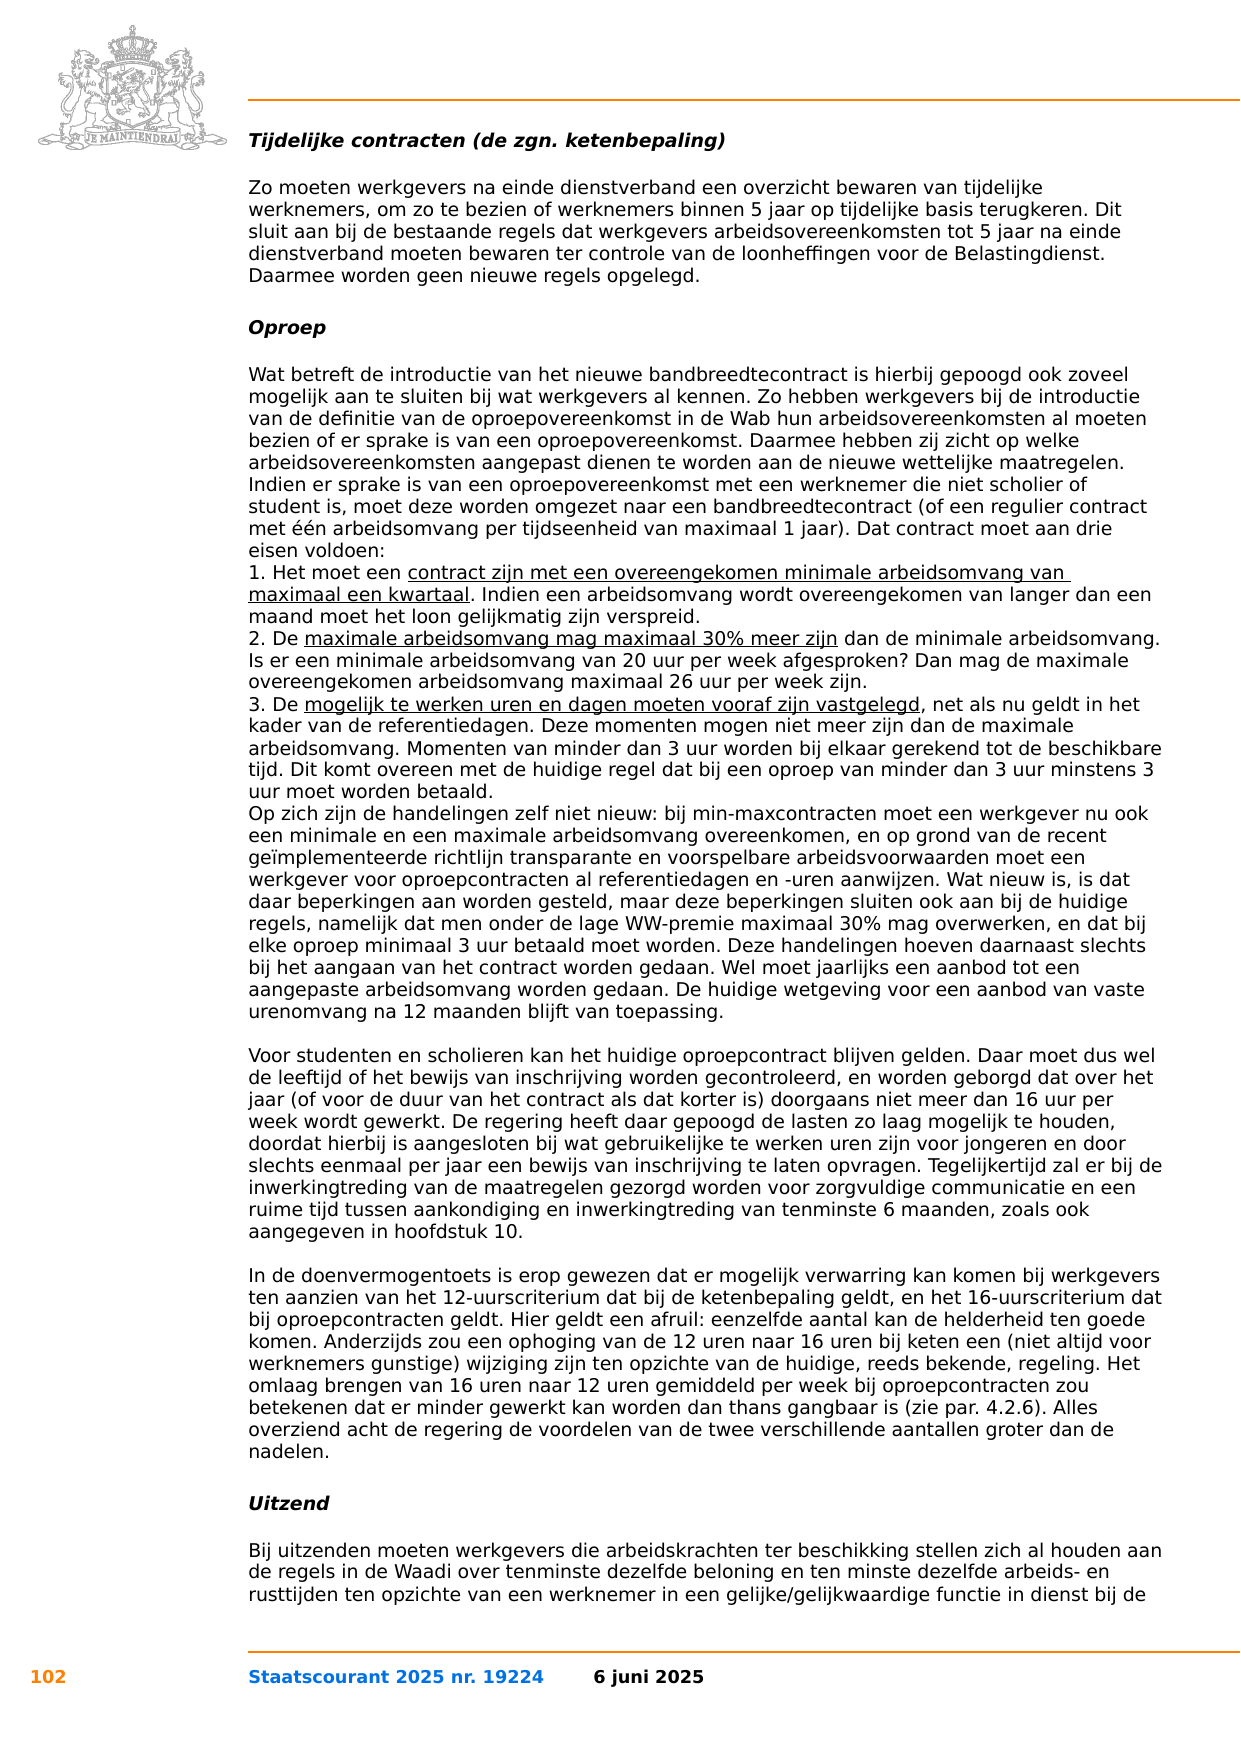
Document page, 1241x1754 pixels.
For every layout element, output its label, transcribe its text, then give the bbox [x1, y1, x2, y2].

subtitle Tijdelijke contracten (de zgn. ketenbepaling) [248, 130, 1163, 152]
text 1. Het moet een contract zijn met een overeengekomen minimale arbeidsomvang van maximaal een kwartaal. Indien een arbeidsomvang wordt overeengekomen van langer dan een maand moet het loon gelijkmatig zijn verspreid. [248, 562, 1163, 627]
subtitle Oproep [248, 317, 1163, 339]
text 3. De mogelijk te werken uren en dagen moeten vooraf zijn vastgelegd, net als nu geldt in het kader van de referentiedagen. Deze momenten mogen niet meer zijn dan de maximale arbeidsomvang. Momenten van minder dan 3 uur worden bij elkaar gerekend tot de beschikbare tijd. Dit komt overeen met de huidige regel dat bij een oproep van minder dan 3 uur minstens 3 uur moet worden betaald. [248, 693, 1163, 803]
text Voor studenten en scholieren kan het huidige oproepcontract blijven gelden. Daar moet dus wel de leeftijd of het bewijs van inschrijving worden gecontroleerd, en worden geborgd dat over het jaar (of voor de duur van het contract als dat korter is) doorgaans niet meer dan 16 uur per week wordt gewerkt. De regering heeft daar gepoogd de lasten zo laag mogelijk te houden, doordat hierbij is aangesloten bij wat gebruikelijke te werken uren zijn voor jongeren en door slechts eenmaal per jaar een bewijs van inschrijving te laten opvragen. Tegelijkertijd zal er bij de inwerkingtreding van de maatregelen gezorgd worden voor zorgvuldige communicatie en een ruime tijd tussen aankondiging en inwerkingtreding van tenminste 6 maanden, zoals ook aangegeven in hoofdstuk 10. [248, 1045, 1163, 1243]
text Wat betreft de introductie van het nieuwe bandbreedtecontract is hierbij gepoogd ook zoveel mogelijk aan te sluiten bij wat werkgevers al kennen. Zo hebben werkgevers bij de introductie van de definitie van de oproepovereenkomst in de Wab hun arbeidsovereenkomsten al moeten bezien of er sprake is van een oproepovereenkomst. Daarmee hebben zij zicht op welke arbeidsovereenkomsten aangepast dienen te worden aan de nieuwe wettelijke maatregelen. Indien er sprake is van een oproepovereenkomst met een werknemer die niet scholier of student is, moet deze worden omgezet naar een bandbreedtecontract (of een regulier contract met één arbeidsomvang per tijdseenheid van maximaal 1 jaar). Dat contract moet aan drie eisen voldoen: [248, 364, 1163, 562]
text Zo moeten werkgevers na einde dienstverband een overzicht bewaren van tijdelijke werknemers, om zo te bezien of werknemers binnen 5 jaar op tijdelijke basis terugkeren. Dit sluit aan bij de bestaande regels dat werkgevers arbeidsovereenkomsten tot 5 jaar na einde dienstverband moeten bewaren ter controle van de loonheffingen voor de Belastingdienst. Daarmee worden geen nieuwe regels opgelegd. [248, 177, 1163, 287]
text Op zich zijn de handelingen zelf niet nieuw: bij min-maxcontracten moet een werkgever nu ook een minimale en een maximale arbeidsomvang overeenkomen, en op grond van de recent geïmplementeerde richtlijn transparante en voorspelbare arbeidsvoorwaarden moet een werkgever voor oproepcontracten al referentiedagen en -uren aanwijzen. Wat nieuw is, is dat daar beperkingen aan worden gesteld, maar deze beperkingen sluiten ook aan bij de huidige regels, namelijk dat men onder de lage WW-premie maximaal 30% mag overwerken, en dat bij elke oproep minimaal 3 uur betaald moet worden. Deze handelingen hoeven daarnaast slechts bij het aangaan van het contract worden gedaan. Wel moet jaarlijks een aanbod tot een aangepaste arbeidsomvang worden gedaan. De huidige wetgeving voor een aanbod van vaste urenomvang na 12 maanden blijft van toepassing. [248, 803, 1163, 1023]
text Bij uitzenden moeten werkgevers die arbeidskrachten ter beschikking stellen zich al houden aan de regels in de Waadi over tenminste dezelfde beloning en ten minste dezelfde arbeids- en rusttijden ten opzichte van een werknemer in een gelijke/gelijkwaardige functie in dienst bij de [248, 1539, 1163, 1605]
text In de doenvermogentoets is erop gewezen dat er mogelijk verwarring kan komen bij werkgevers ten aanzien van het 12-uurscriterium dat bij de ketenbepaling geldt, en het 16-uurscriterium dat bij oproepcontracten geldt. Hier geldt een afruil: eenzelfde aantal kan de helderheid ten goede komen. Anderzijds zou een ophoging van de 12 uren naar 16 uren bij keten een (niet altijd voor werknemers gunstige) wijziging zijn ten opzichte van de huidige, reeds bekende, regeling. Het omlaag brengen van 16 uren naar 12 uren gemiddeld per week bij oproepcontracten zou betekenen dat er minder gewerkt kan worden dan thans gangbaar is (zie par. 4.2.6). Alles overziend acht de regering de voordelen van de twee verschillende aantallen groter dan de nadelen. [248, 1265, 1163, 1462]
text 2. De maximale arbeidsomvang mag maximaal 30% meer zijn dan de minimale arbeidsomvang. Is er een minimale arbeidsomvang van 20 uur per week afgesproken? Dan mag de maximale overeengekomen arbeidsomvang maximaal 26 uur per week zijn. [248, 627, 1163, 693]
picture [38, 25, 227, 150]
subtitle Uitzend [248, 1492, 1163, 1514]
